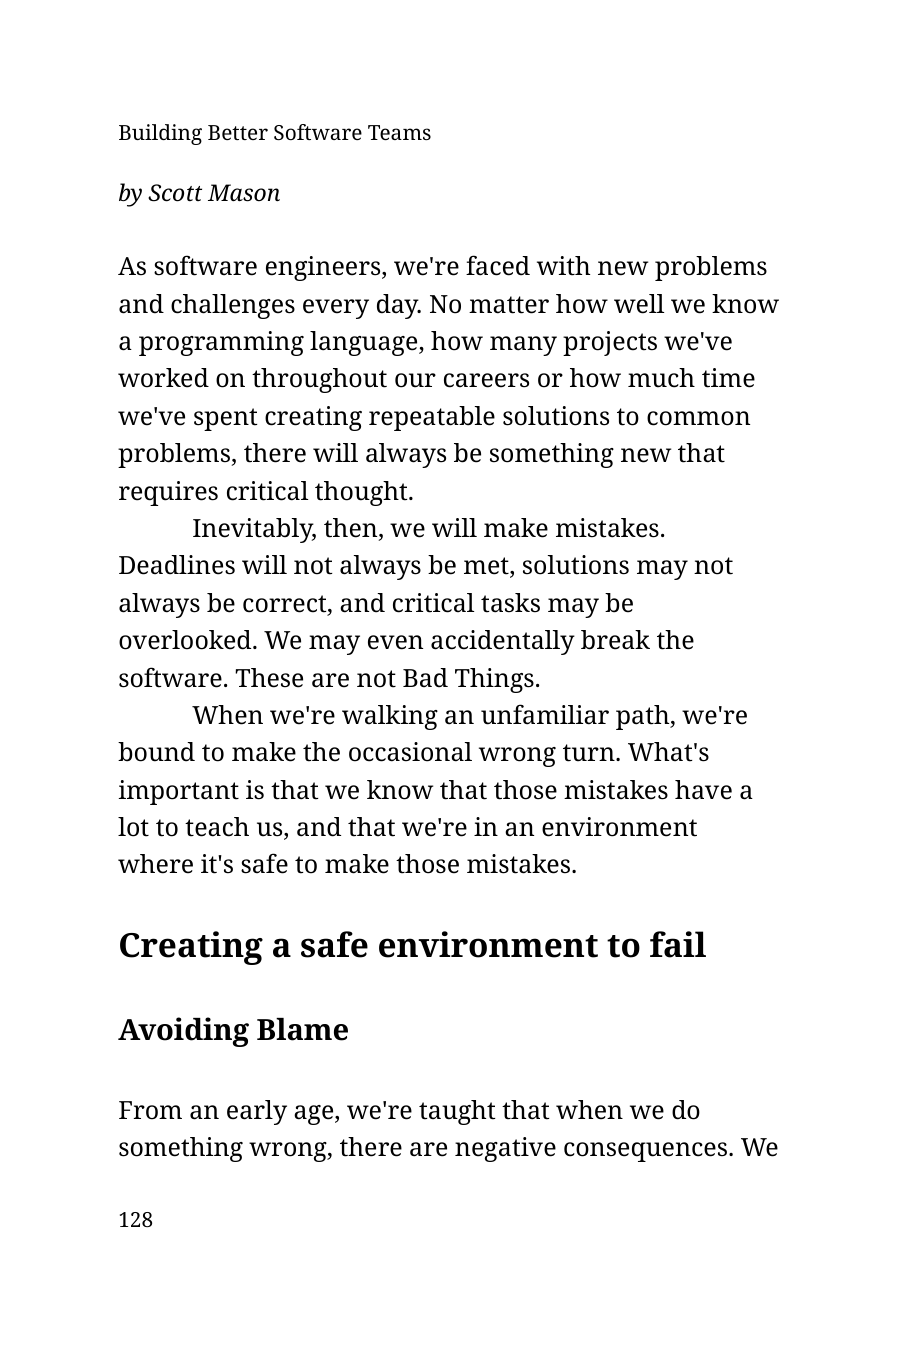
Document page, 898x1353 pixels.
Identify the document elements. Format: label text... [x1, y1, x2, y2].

subtitle Creating a safe environment to fail [118, 922, 779, 967]
text From an early age, we're taught that when we do something wrong, there are negative consequences. We [118, 1093, 779, 1164]
text Inevitably, then, we will make mistakes. Deadlines will not always be met, solutions may not always be correct, and critical tasks may be overlooked. We may even accidentally break the software. These are not Bad Things. [118, 511, 779, 694]
subtitle Avoiding Blame [118, 1009, 779, 1049]
text by Scott Mason [118, 177, 779, 208]
text As software engineers, we're faced with new problems and challenges every day. No matter how well we know a programming language, how many projects we've worked on throughout our careers or how much time we've spent creating repeatable solutions to common problems, there will always be something new that requires critical thought. [118, 249, 779, 507]
text When we're walking an unfamiliar path, we're bound to make the occasional wrong turn. What's important is that we know that those mistakes have a lot to teach us, and that we're in an environment where it's safe to make those mistakes. [118, 698, 779, 881]
